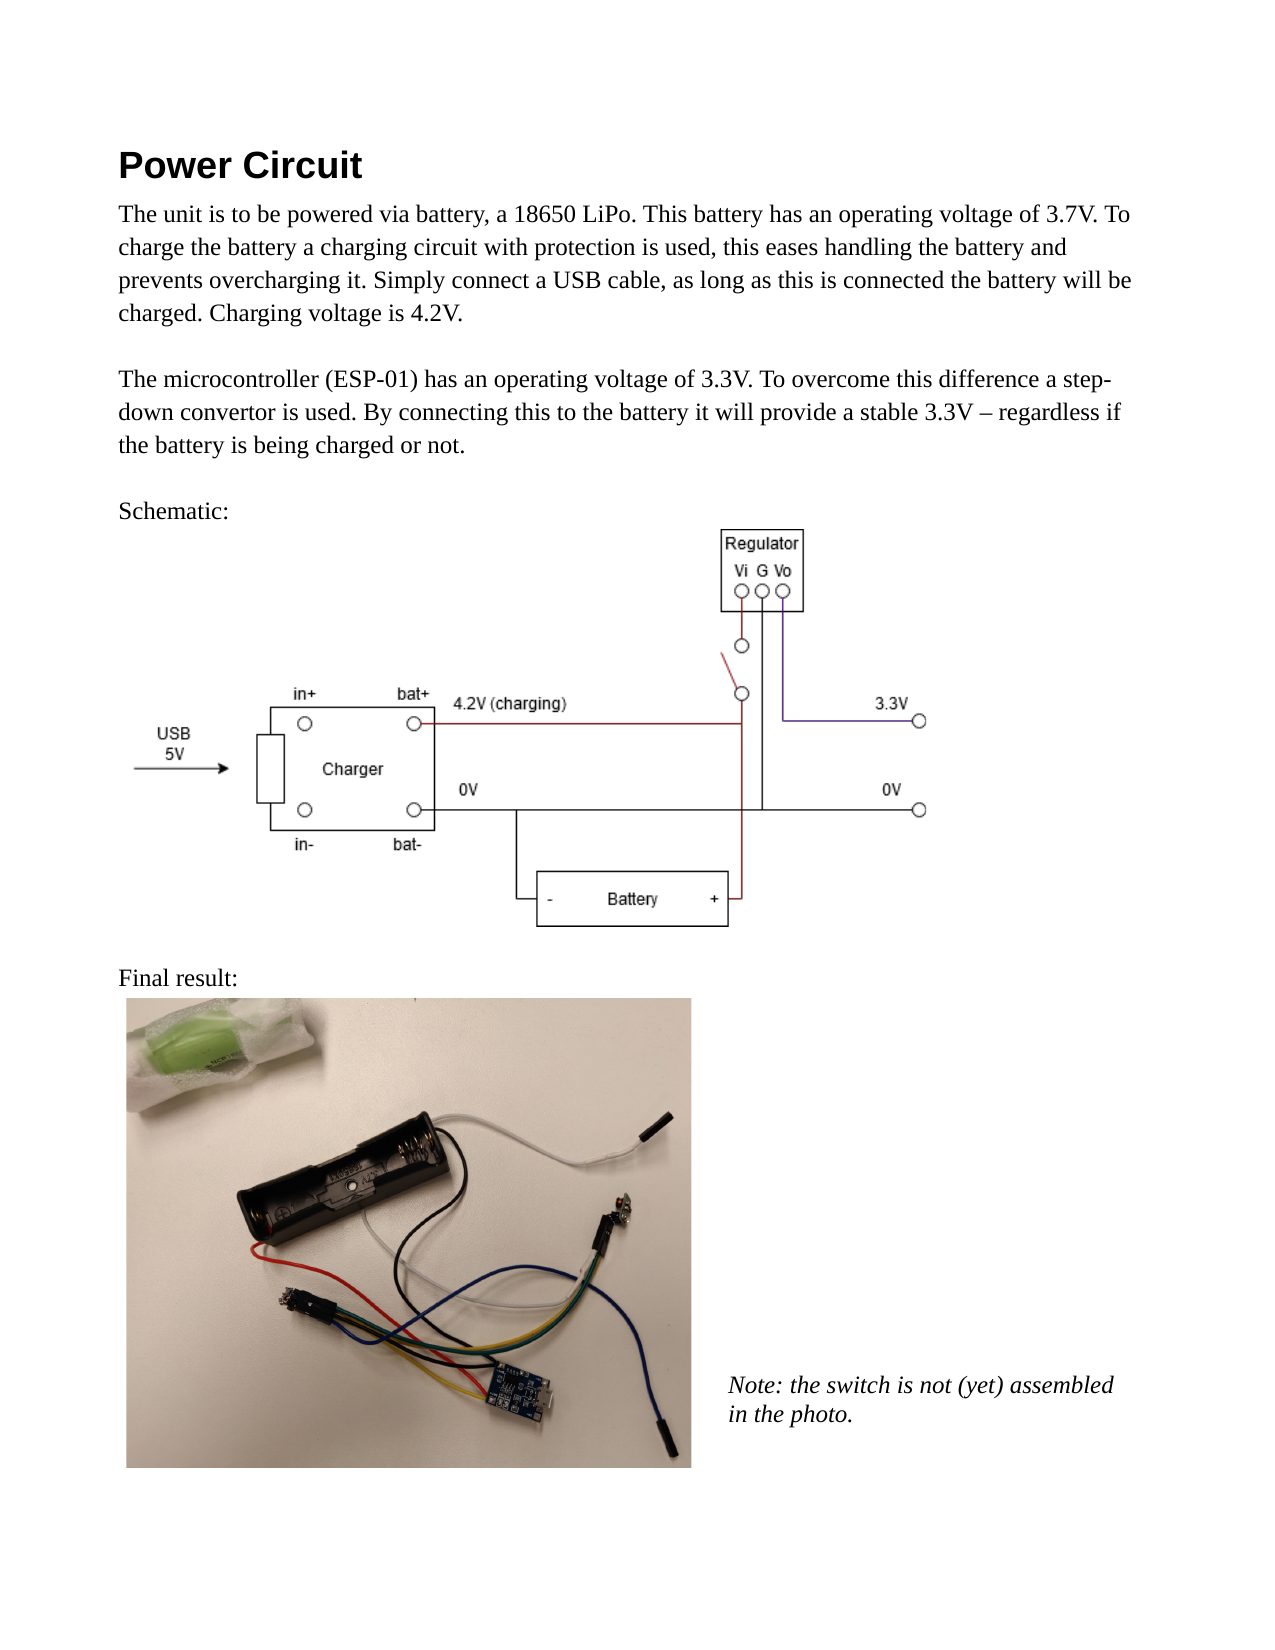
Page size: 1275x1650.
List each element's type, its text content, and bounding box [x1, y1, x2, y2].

text Schematic: [118, 496, 1157, 525]
text Final result: [118, 963, 1157, 992]
picture [124, 529, 927, 927]
text The unit is to be powered via battery, a 18650 LiPo. This battery has an operating voltage of 3.7V. To charge the battery a charging circuit with protection is used, this eases handling the battery and prevents overcharging it. Simply connect a USB cable, as long as this is connected the battery will be charged. Charging voltage is 4.2V. [118, 199, 1157, 327]
text The microcontroller (ESP-01) has an operating voltage of 3.3V. To overcome this difference a step-down convertor is used. By connecting this to the battery it will provide a stable 3.3V – regardless if the battery is being charged or not. [118, 364, 1157, 459]
subtitle Power Circuit [118, 143, 1157, 187]
picture [126, 998, 692, 1468]
